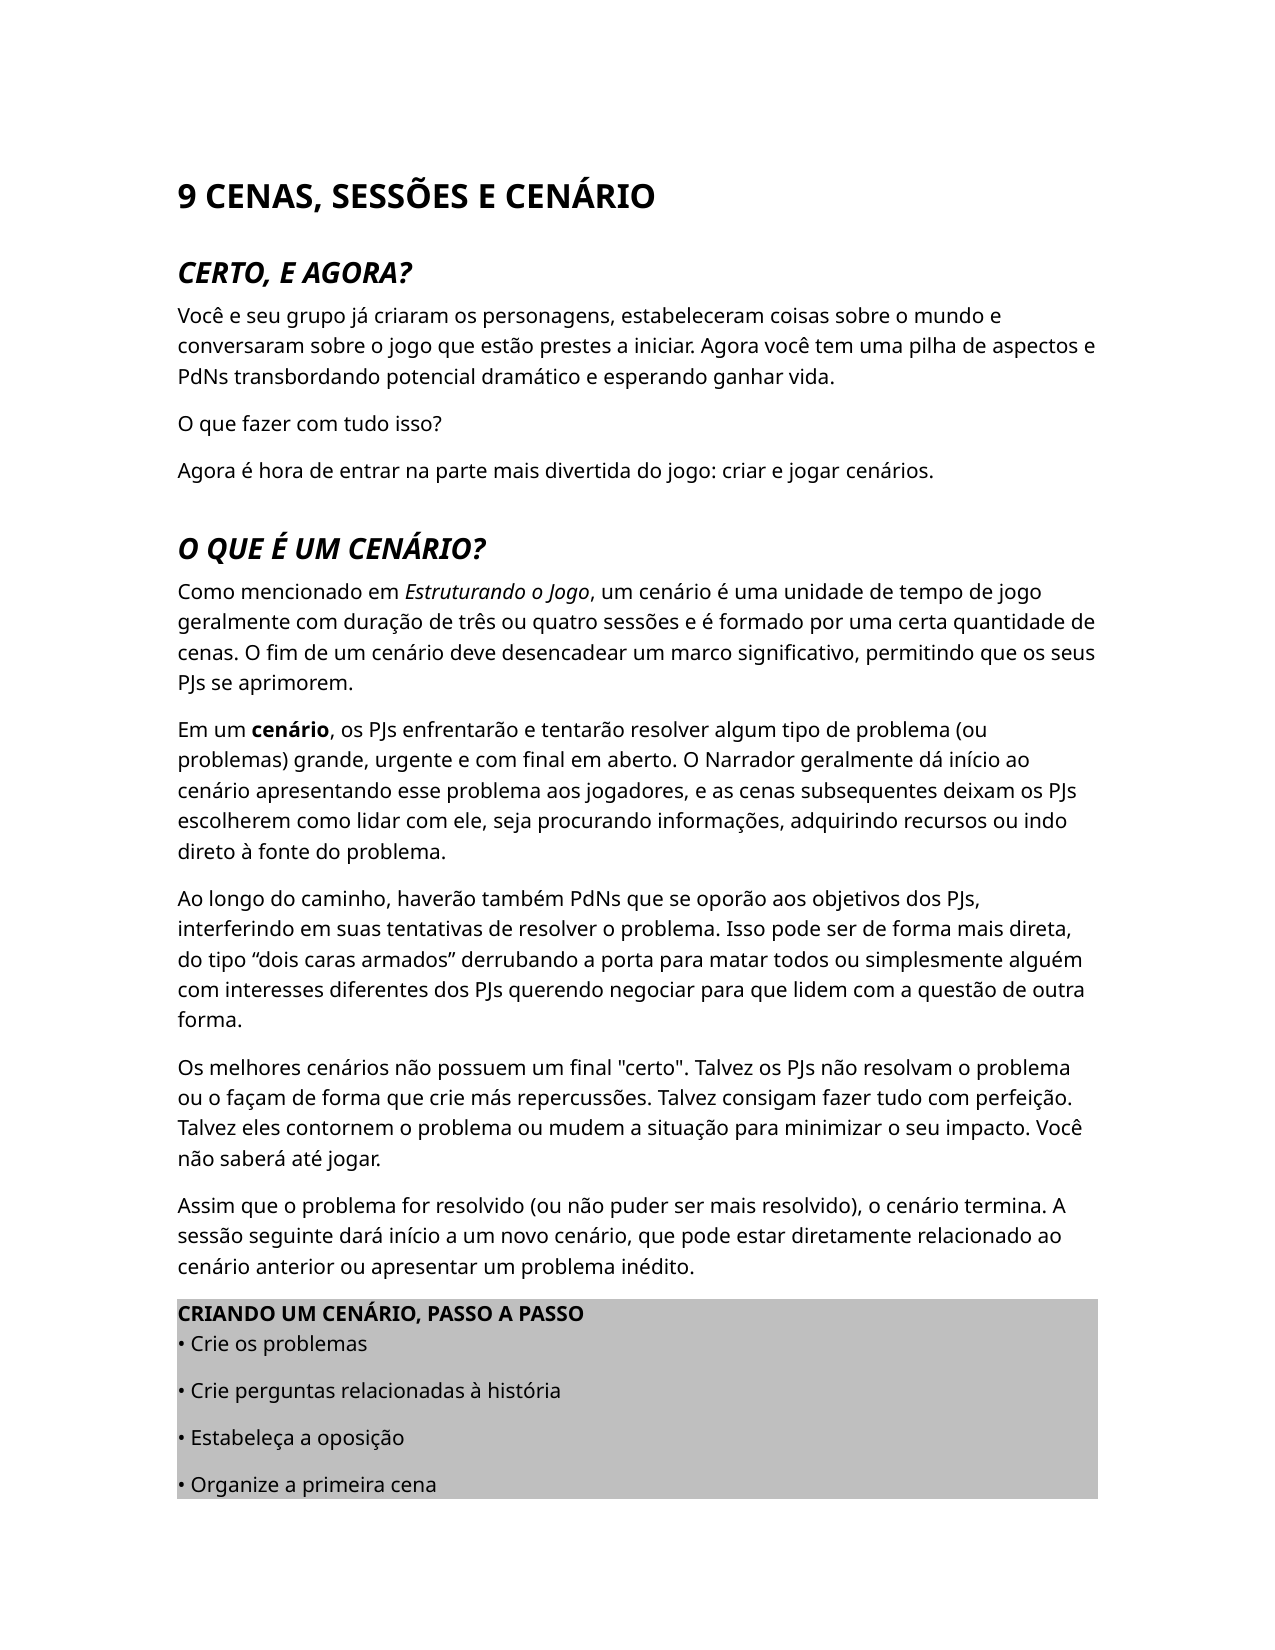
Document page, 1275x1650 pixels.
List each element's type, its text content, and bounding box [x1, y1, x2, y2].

text • Estabeleça a oposição [177, 1423, 1098, 1452]
text Ao longo do caminho, haverão também PdNs que se oporão aos objetivos dos PJs, interferindo em suas tentativas de resolver o problema. Isso pode ser de forma mais direta, do tipo “dois caras armados” derrubando a porta para matar todos ou simplesmente alguém com interesses diferentes dos PJs querendo negociar para que lidem com a questão de outra forma. [177, 884, 1098, 1034]
subtitle 9 CENAS, SESSÕES E CENÁRIO [177, 173, 1098, 218]
subtitle CERTO, E AGORA? [177, 252, 1098, 292]
text Como mencionado em Estruturando o Jogo, um cenário é uma unidade de tempo de jogo geralmente com duração de três ou quatro sessões e é formado por uma certa quantidade de cenas. O fim de um cenário deve desencadear um marco significativo, permitindo que os seus PJs se aprimorem. [177, 577, 1098, 696]
subtitle O QUE É UM CENÁRIO? [177, 528, 1098, 568]
text • Organize a primeira cena [177, 1471, 1098, 1499]
text Você e seu grupo já criaram os personagens, estabeleceram coisas sobre o mundo e conversaram sobre o jogo que estão prestes a iniciar. Agora você tem uma pilha de aspectos e PdNs transbordando potencial dramático e esperando ganhar vida. [177, 301, 1098, 390]
text Assim que o problema for resolvido (ou não puder ser mais resolvido), o cenário termina. A sessão seguinte dará início a um novo cenário, que pode estar diretamente relacionado ao cenário anterior ou apresentar um problema inédito. [177, 1191, 1098, 1280]
text Os melhores cenários não possuem um final "certo". Talvez os PJs não resolvam o problema ou o façam de forma que crie más repercussões. Talvez consigam fazer tudo com perfeição. Talvez eles contornem o problema ou mudem a situação para minimizar o seu impacto. Você não saberá até jogar. [177, 1053, 1098, 1172]
text Em um cenário, os PJs enfrentarão e tentarão resolver algum tipo de problema (ou problemas) grande, urgente e com final em aberto. O Narrador geralmente dá início ao cenário apresentando esse problema aos jogadores, e as cenas subsequentes deixam os PJs escolherem como lidar com ele, seja procurando informações, adquirindo recursos ou indo direto à fonte do problema. [177, 715, 1098, 865]
text O que fazer com tudo isso? [177, 409, 1098, 437]
text CRIANDO UM CENÁRIO, PASSO A PASSO • Crie os problemas [177, 1299, 1098, 1358]
text • Crie perguntas relacionadas à história [177, 1376, 1098, 1405]
text Agora é hora de entrar na parte mais divertida do jogo: criar e jogar cenários. [177, 456, 1098, 484]
